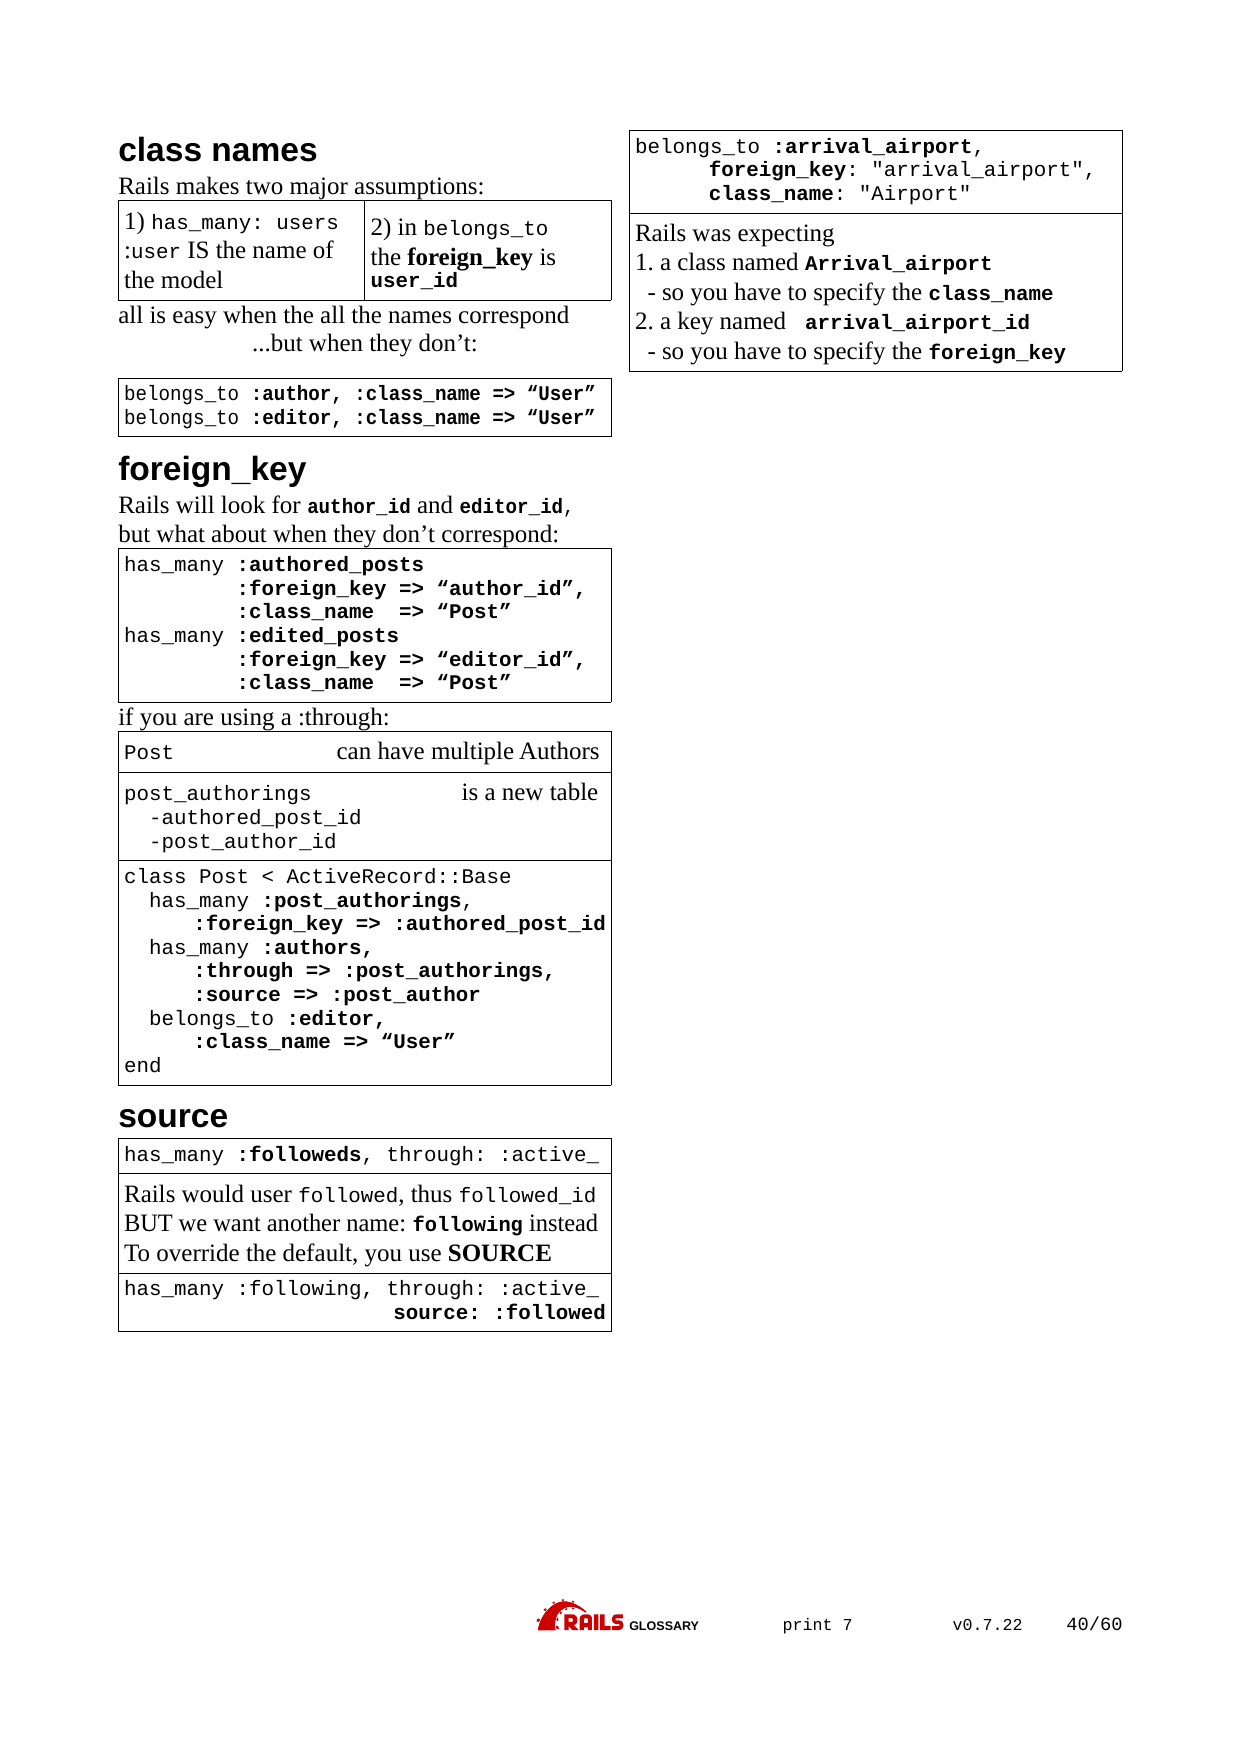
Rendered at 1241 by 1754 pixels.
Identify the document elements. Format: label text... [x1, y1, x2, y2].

text Rails makes two major assumptions: [118, 171, 611, 200]
table_cell Rails was expecting 1. a class named Arrival_airport - so you have to specify the class_name 2. a key named arrival_airport_id - so you have to specify the foreign_key [630, 214, 1122, 371]
text Rails will look for author_id and editor_id, but what about when they don’t correspond: [118, 490, 611, 548]
text if you are using a :through: [118, 703, 611, 731]
subtitle foreign_key [118, 448, 611, 487]
table_header belongs_to :author, :class_name => “User” belongs_to :editor, :class_name => “User” [119, 379, 611, 436]
text all is easy when the all the names correspond [118, 301, 611, 328]
table_header has_many :authored_posts :foreign_key => “author_id”, :class_name => “Post” has_many :edited_posts :foreign_key => “editor_id”, :class_name => “Post” [119, 549, 611, 702]
table_cell class Post < ActiveRecord::Base has_many :post_authorings, :foreign_key => :authored_post_id has_many :authors, :through => :post_authorings, :source => :post_author belongs_to :editor, :class_name => “User” end [119, 861, 611, 1084]
table_cell post_authorings is a new table -authored_post_id -post_author_id [119, 773, 611, 860]
table_cell Rails would user followed, thus followed_id BUT we want another name: following instead To override the default, you use SOURCE [119, 1174, 611, 1273]
table_header has_many :followeds, through: :active_ [119, 1139, 611, 1173]
text ...but when they don’t: [118, 328, 611, 357]
table_header 1) has_many: users :user IS the name of the model [119, 201, 364, 300]
subtitle source [118, 1096, 611, 1135]
table_header belongs_to :arrival_airport, foreign_key: "arrival_airport", class_name: "Airport" [630, 131, 1122, 212]
table_cell has_many :following, through: :active_ source: :followed [119, 1274, 611, 1331]
table_header Post can have multiple Authors [119, 732, 611, 772]
subtitle class names [118, 130, 611, 168]
table_header 2) in belongs_to the foreign_key is user_id [365, 201, 611, 300]
